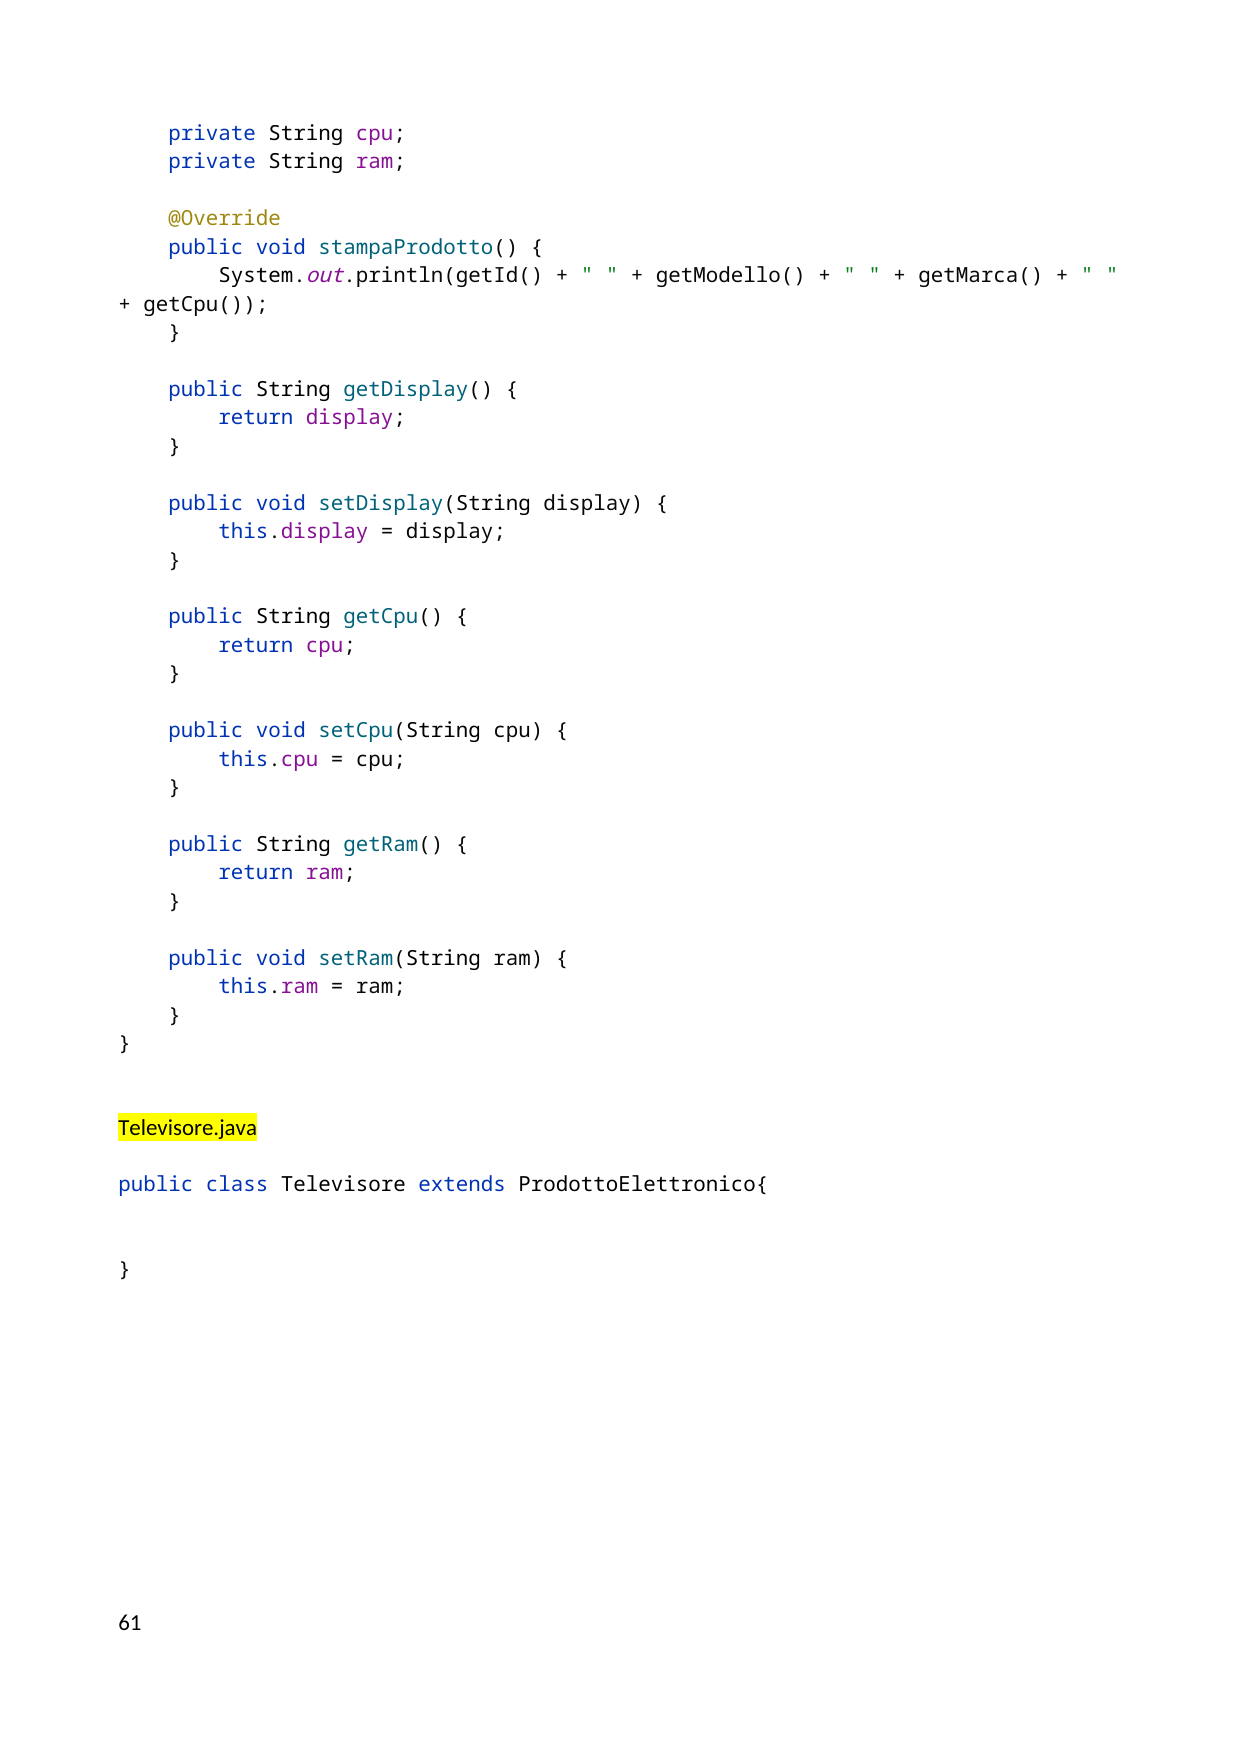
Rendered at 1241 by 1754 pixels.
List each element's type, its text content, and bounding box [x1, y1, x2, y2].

text public class Televisore extends ProdottoElettronico{ } [118, 1169, 1122, 1282]
text private String cpu; private String ram; @Override public void stampaProdotto() { System.out.println(getId() + " " + getModello() + " " + getMarca() + " " + getCpu()); } public String getDisplay() { return display; } public void setDisplay(String display) { this.display = display; } public String getCpu() { return cpu; } public void setCpu(String cpu) { this.cpu = cpu; } public String getRam() { return ram; } public void setRam(String ram) { this.ram = ram; } } [118, 118, 1122, 1084]
text Televisore.java [118, 1113, 1122, 1141]
